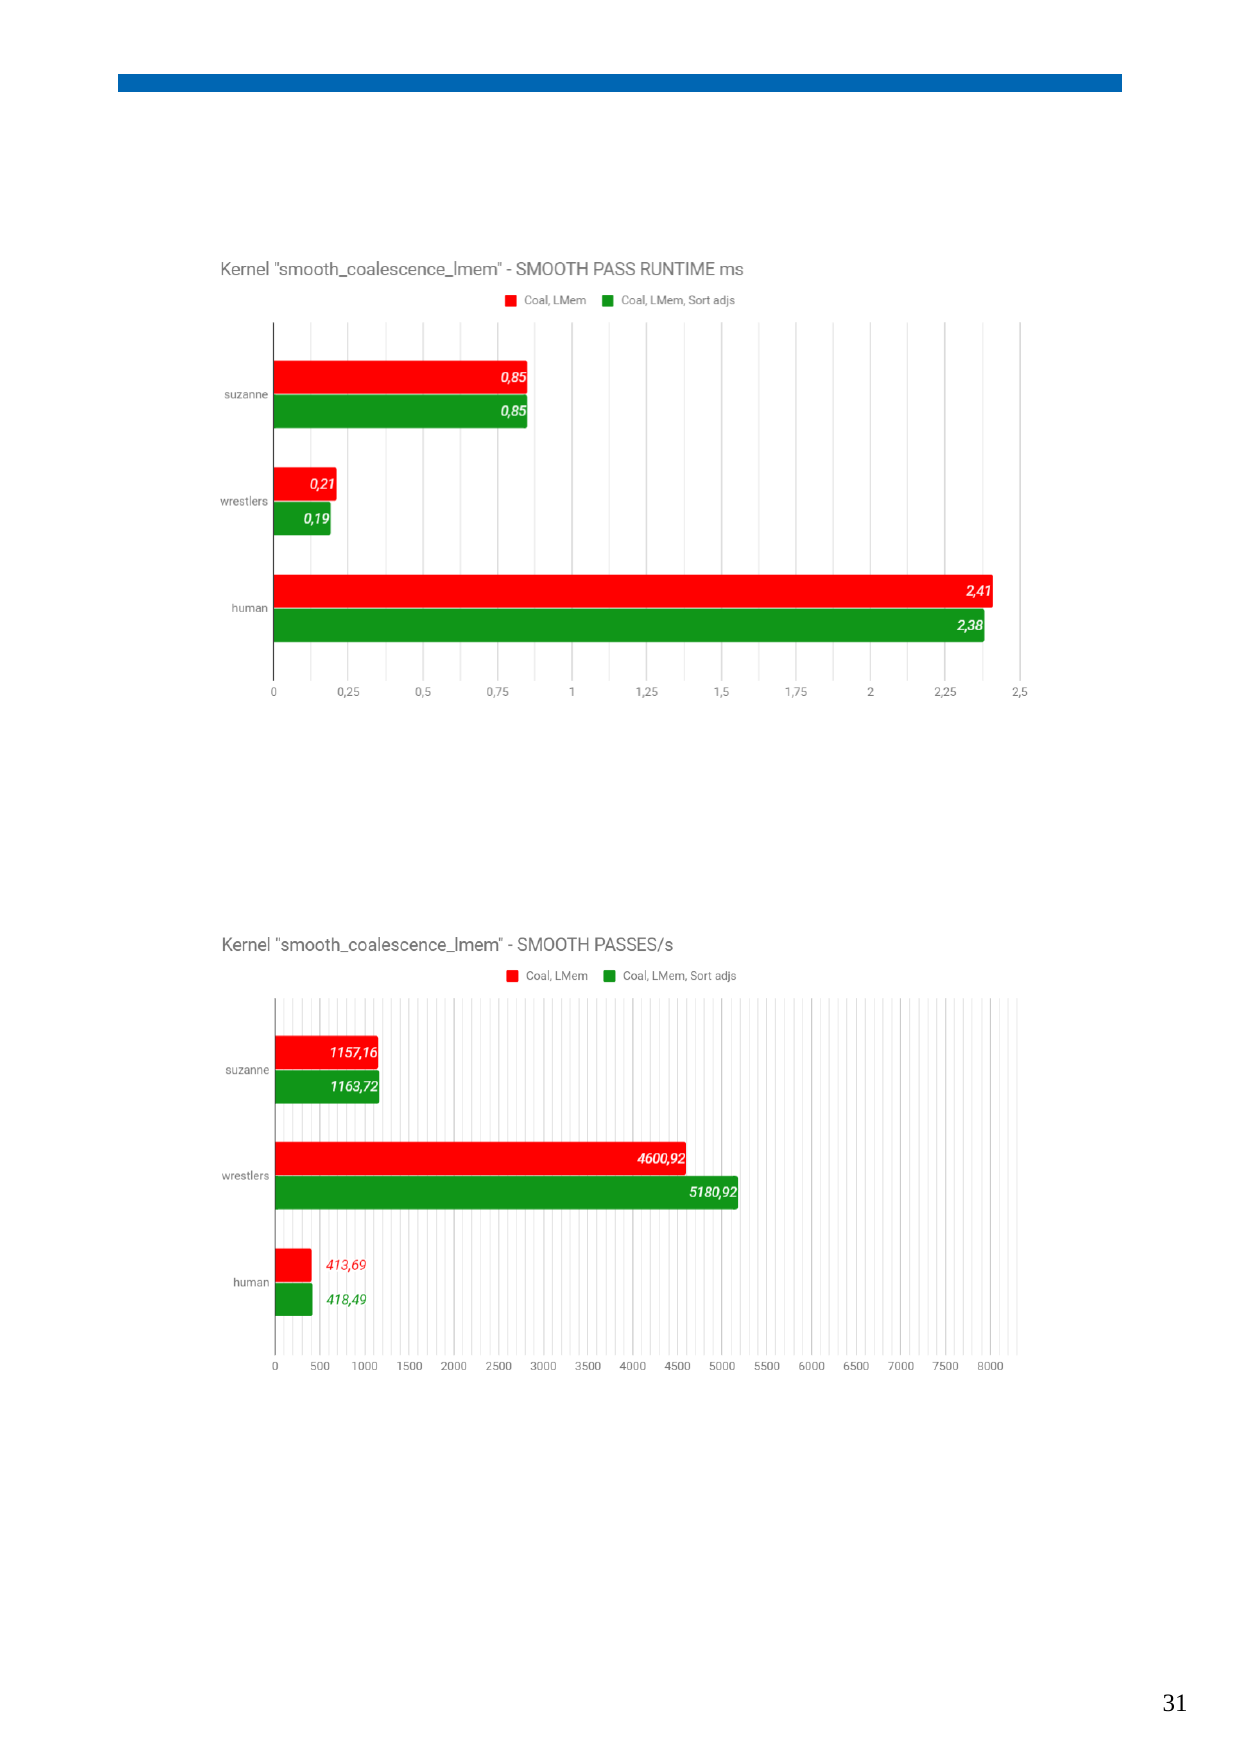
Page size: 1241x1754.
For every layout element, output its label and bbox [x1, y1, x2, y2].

picture [197, 238, 1043, 720]
picture [197, 912, 1043, 1395]
